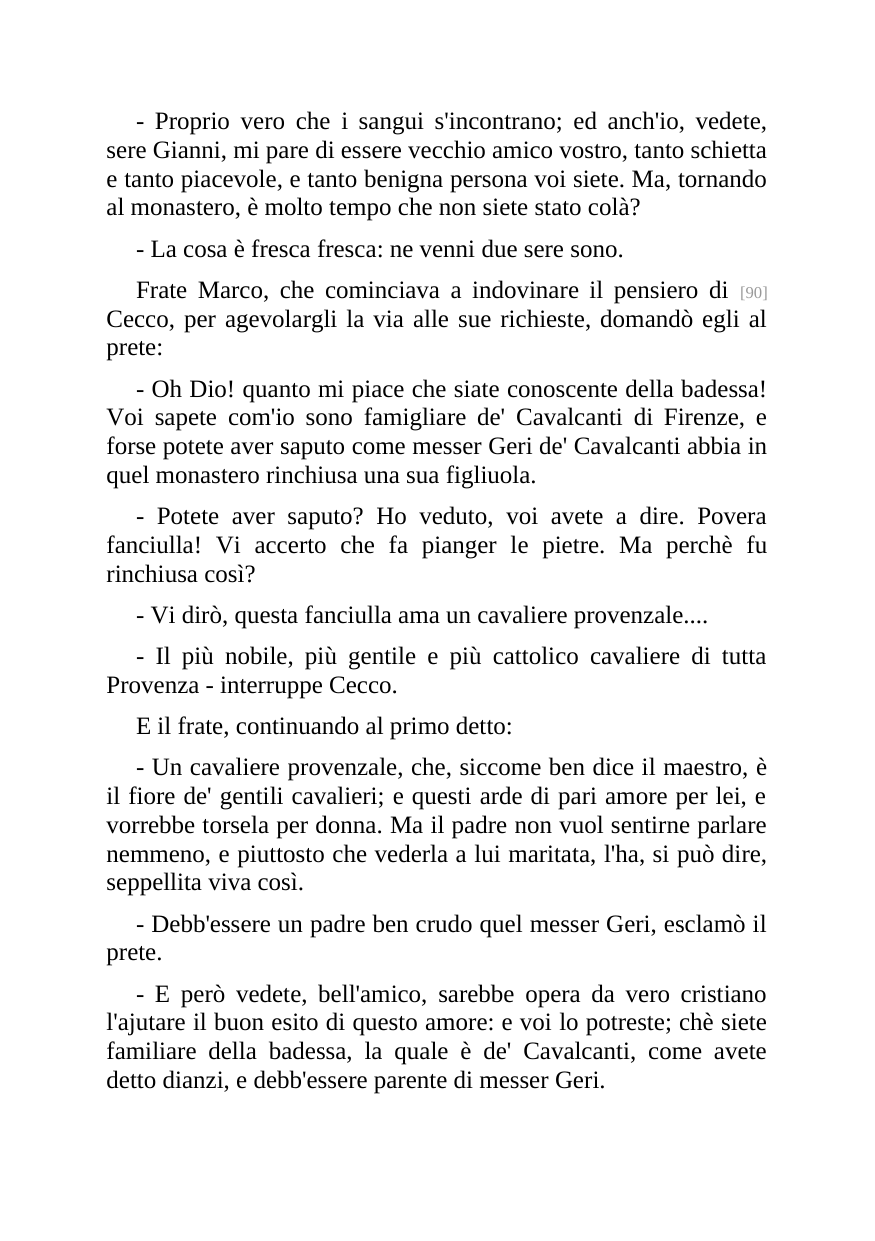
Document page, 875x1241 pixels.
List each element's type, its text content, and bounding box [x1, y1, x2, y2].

text - Debb'essere un padre ben crudo quel messer Geri, esclamò il prete. [106, 909, 768, 966]
text - Il più nobile, più gentile e più cattolico cavaliere di tutta Provenza - interruppe Cecco. [106, 641, 768, 699]
text - Oh Dio! quanto mi piace che siate conoscente della badessa! Voi sapete com'io sono famigliare de' Cavalcanti di Firenze, e forse potete aver saputo come messer Geri de' Cavalcanti abbia in quel monastero rinchiusa una sua figliuola. [106, 374, 768, 489]
text - Potete aver saputo? Ho veduto, voi avete a dire. Povera fanciulla! Vi accerto che fa pianger le pietre. Ma perchè fu rinchiusa così? [106, 501, 768, 587]
text - Proprio vero che i sangui s'incontrano; ed anch'io, vedete, sere Gianni, mi pare di essere vecchio amico vostro, tanto schietta e tanto piacevole, e tanto benigna persona voi siete. Ma, tornando al monastero, è molto tempo che non siete stato colà? [106, 106, 768, 221]
text Frate Marco, che cominciava a indovinare il pensiero di [90] Cecco, per agevolargli la via alle sue richieste, domandò egli al prete: [106, 275, 768, 361]
text - Vi dirò, questa fanciulla ama un cavaliere provenzale.... [106, 600, 768, 629]
text - La cosa è fresca fresca: ne venni due sere sono. [106, 234, 768, 262]
text - E però vedete, bell'amico, sarebbe opera da vero cristiano l'ajutare il buon esito di questo amore: e voi lo potreste; chè siete familiare della badessa, la quale è de' Cavalcanti, come avete detto dianzi, e debb'essere parente di messer Geri. [106, 979, 768, 1094]
text E il frate, continuando al primo detto: [106, 711, 768, 740]
text - Un cavaliere provenzale, che, siccome ben dice il maestro, è il fiore de' gentili cavalieri; e questi arde di pari amore per lei, e vorrebbe torsela per donna. Ma il padre non vuol sentirne parlare nemmeno, e piuttosto che vederla a lui maritata, l'ha, si può dire, seppellita viva così. [106, 752, 768, 896]
